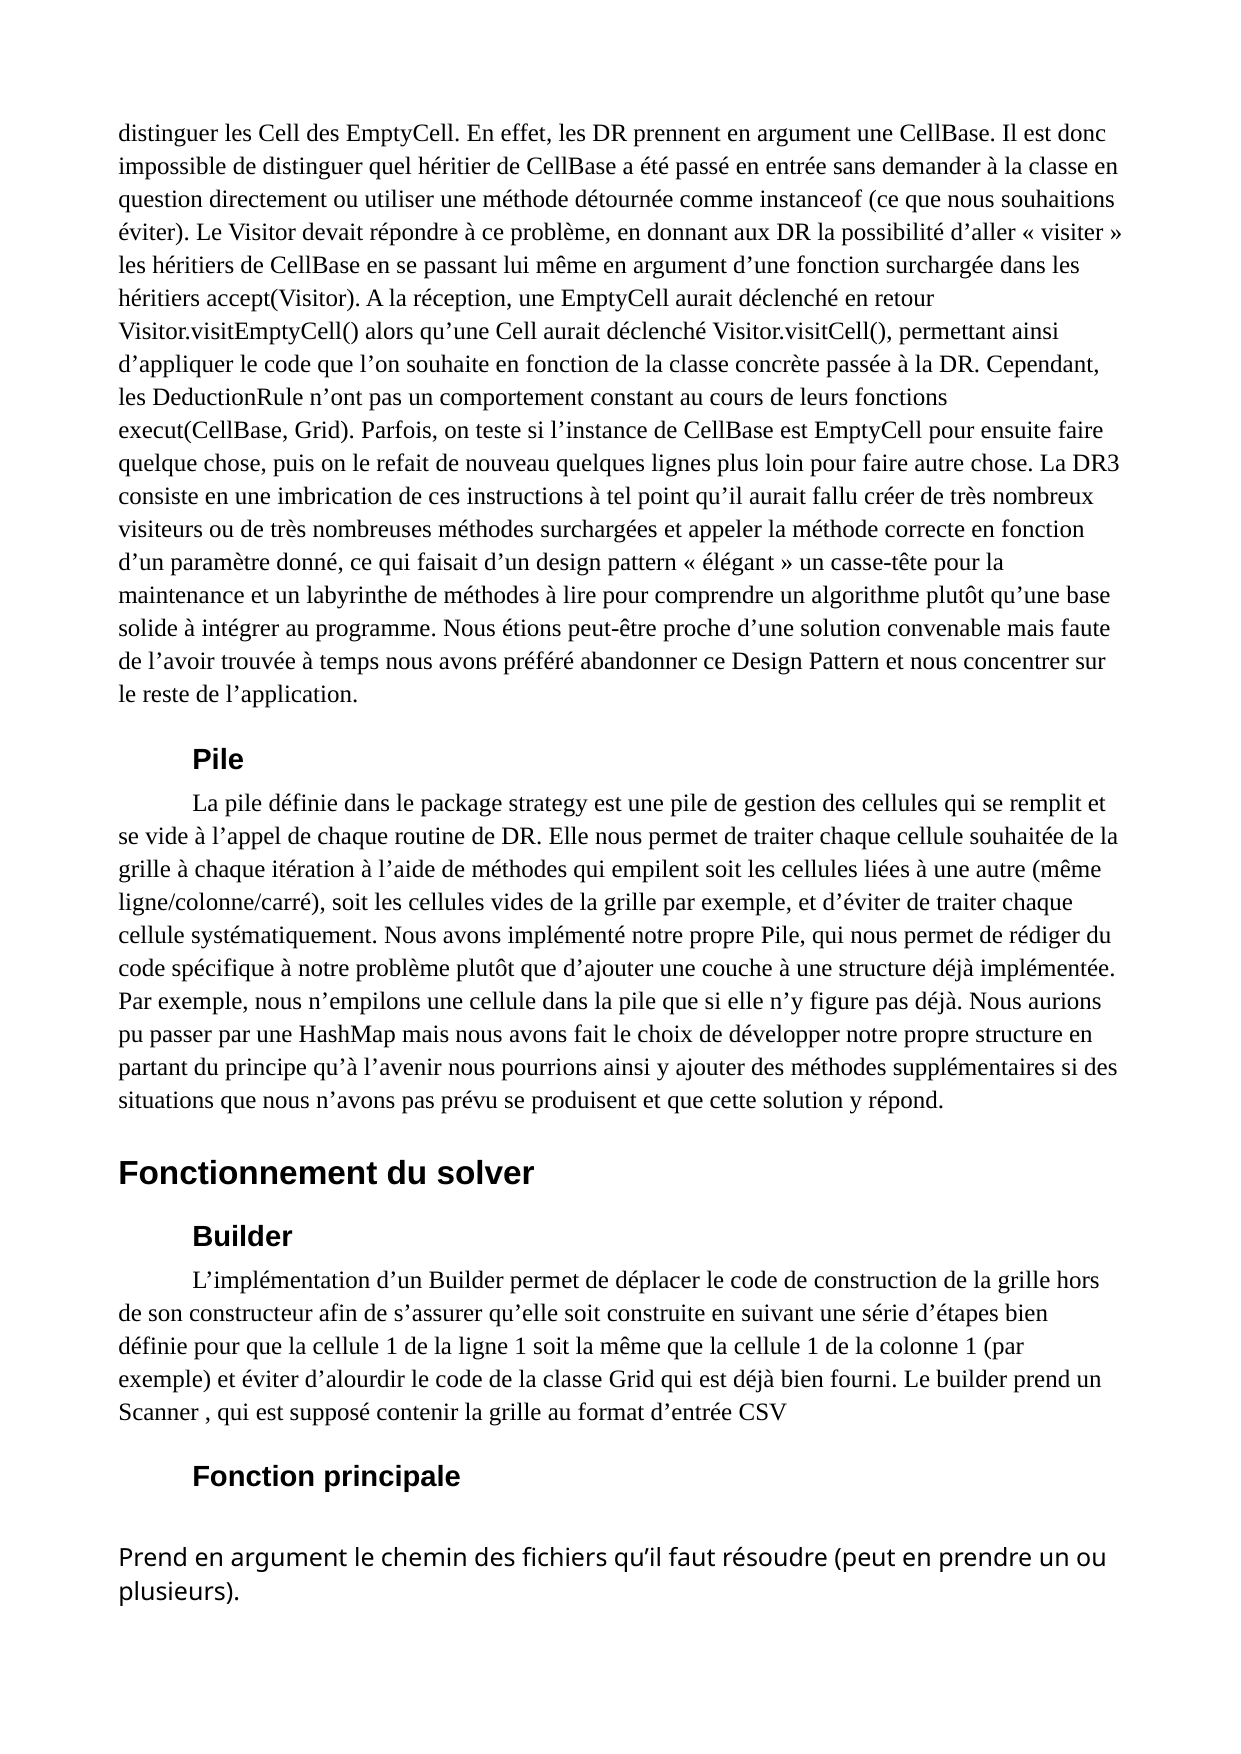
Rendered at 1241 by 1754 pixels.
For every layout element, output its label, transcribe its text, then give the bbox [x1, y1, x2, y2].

text La pile définie dans le package strategy est une pile de gestion des cellules qui se remplit et se vide à l’appel de chaque routine de DR. Elle nous permet de traiter chaque cellule souhaitée de la grille à chaque itération à l’aide de méthodes qui empilent soit les cellules liées à une autre (même ligne/colonne/carré), soit les cellules vides de la grille par exemple, et d’éviter de traiter chaque cellule systématiquement. Nous avons implémenté notre propre Pile, qui nous permet de rédiger du code spécifique à notre problème plutôt que d’ajouter une couche à une structure déjà implémentée. Par exemple, nous n’empilons une cellule dans la pile que si elle n’y figure pas déjà. Nous aurions pu passer par une HashMap mais nous avons fait le choix de développer notre propre structure en partant du principe qu’à l’avenir nous pourrions ainsi y ajouter des méthodes supplémentaires si des situations que nous n’avons pas prévu se produisent et que cette solution y répond. [118, 788, 1122, 1114]
subtitle Pile [118, 742, 1122, 775]
text L’implémentation d’un Builder permet de déplacer le code de construction de la grille hors de son constructeur afin de s’assurer qu’elle soit construite en suivant une série d’étapes bien définie pour que la cellule 1 de la ligne 1 soit la même que la cellule 1 de la colonne 1 (par exemple) et éviter d’alourdir le code de la classe Grid qui est déjà bien fourni. Le builder prend un Scanner , qui est supposé contenir la grille au format d’entrée CSV [118, 1265, 1122, 1426]
text distinguer les Cell des EmptyCell. En effet, les DR prennent en argument une CellBase. Il est donc impossible de distinguer quel héritier de CellBase a été passé en entrée sans demander à la classe en question directement ou utiliser une méthode détournée comme instanceof (ce que nous souhaitions éviter). Le Visitor devait répondre à ce problème, en donnant aux DR la possibilité d’aller « visiter » les héritiers de CellBase en se passant lui même en argument d’une fonction surchargée dans les héritiers accept(Visitor). A la réception, une EmptyCell aurait déclenché en retour Visitor.visitEmptyCell() alors qu’une Cell aurait déclenché Visitor.visitCell(), permettant ainsi d’appliquer le code que l’on souhaite en fonction de la classe concrète passée à la DR. Cependant, les DeductionRule n’ont pas un comportement constant au cours de leurs fonctions execut(CellBase, Grid). Parfois, on teste si l’instance de CellBase est EmptyCell pour ensuite faire quelque chose, puis on le refait de nouveau quelques lignes plus loin pour faire autre chose. La DR3 consiste en une imbrication de ces instructions à tel point qu’il aurait fallu créer de très nombreux visiteurs ou de très nombreuses méthodes surchargées et appeler la méthode correcte en fonction d’un paramètre donné, ce qui faisait d’un design pattern « élégant » un casse-tête pour la maintenance et un labyrinthe de méthodes à lire pour comprendre un algorithme plutôt qu’une base solide à intégrer au programme. Nous étions peut-être proche d’une solution convenable mais faute de l’avoir trouvée à temps nous avons préféré abandonner ce Design Pattern et nous concentrer sur le reste de l’application. [118, 118, 1122, 708]
subtitle Fonction principale [118, 1459, 1122, 1493]
text Prend en argument le chemin des fichiers qu’il faut résoudre (peut en prendre un ou plusieurs). [118, 1539, 1122, 1607]
subtitle Builder [118, 1219, 1122, 1252]
subtitle Fonctionnement du solver [118, 1153, 1122, 1192]
